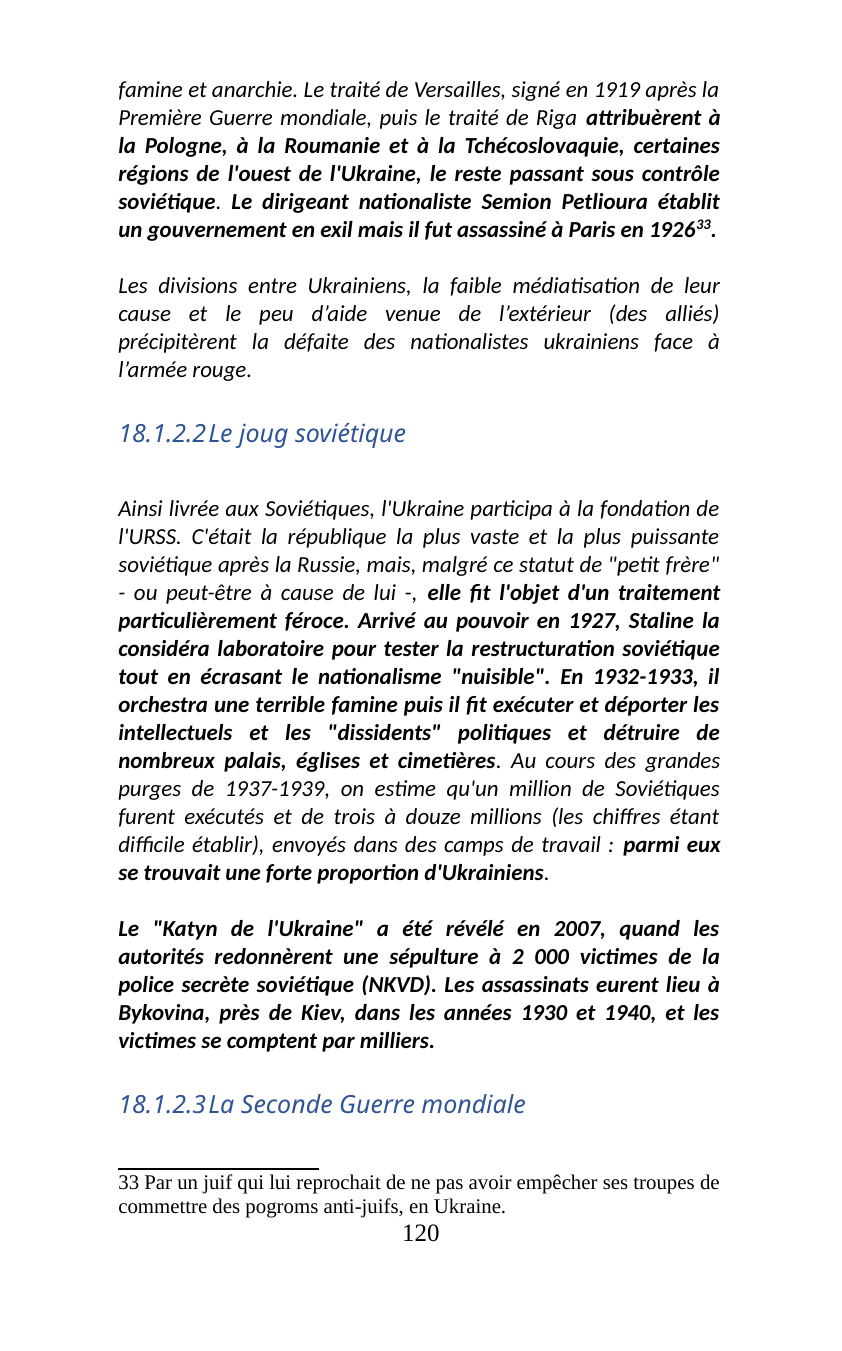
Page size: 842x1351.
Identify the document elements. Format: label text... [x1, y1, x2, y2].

subtitle La Seconde Guerre mondiale [118, 1087, 723, 1121]
text famine et anarchie. Le traité de Versailles, signé en 1919 après la Première Guerre mondiale, puis le traité de Riga attribuèrent à la Pologne, à la Roumanie et à la Tchécoslovaquie, certaines régions de l'ouest de l'Ukraine, le reste passant sous contrôle soviétique. Le dirigeant nationaliste Semion Petlioura établit un gouvernement en exil mais il fut assassiné à Paris en 1926. [118, 75, 723, 243]
text Les divisions entre Ukrainiens, la faible médiatisation de leur cause et le peu d’aide venue de l’extérieur (des alliés) précipitèrent la défaite des nationalistes ukrainiens face à l’armée rouge. [118, 271, 723, 383]
text Ainsi livrée aux Soviétiques, l'Ukraine participa à la fondation de l'URSS. C'était la république la plus vaste et la plus puissante soviétique après la Russie, mais, malgré ce statut de "petit frère" - ou peut-être à cause de lui -, elle fit l'objet d'un traitement particulièrement féroce. Arrivé au pouvoir en 1927, Staline la considéra laboratoire pour tester la restructuration soviétique tout en écrasant le nationalisme "nuisible". En 1932-1933, il orchestra une terrible famine puis il fit exécuter et déporter les intellectuels et les "dissidents" politiques et détruire de nombreux palais, églises et cimetières. Au cours des grandes purges de 1937-1939, on estime qu'un million de Soviétiques furent exécutés et de trois à douze millions (les chiffres étant difficile établir), envoyés dans des camps de travail : parmi eux se trouvait une forte proportion d'Ukrainiens. [118, 494, 723, 886]
text Le "Katyn de l'Ukraine" a été révélé en 2007, quand les autorités redonnèrent une sépulture à 2 000 victimes de la police secrète soviétique (NKVD). Les assassinats eurent lieu à Bykovina, près de Kiev, dans les années 1930 et 1940, et les victimes se comptent par milliers. [118, 914, 723, 1054]
text Par un juif qui lui reprochait de ne pas avoir empêcher ses troupes de commettre des pogroms anti-juifs, en Ukraine. [118, 1169, 723, 1218]
subtitle Le joug soviétique [118, 415, 723, 449]
